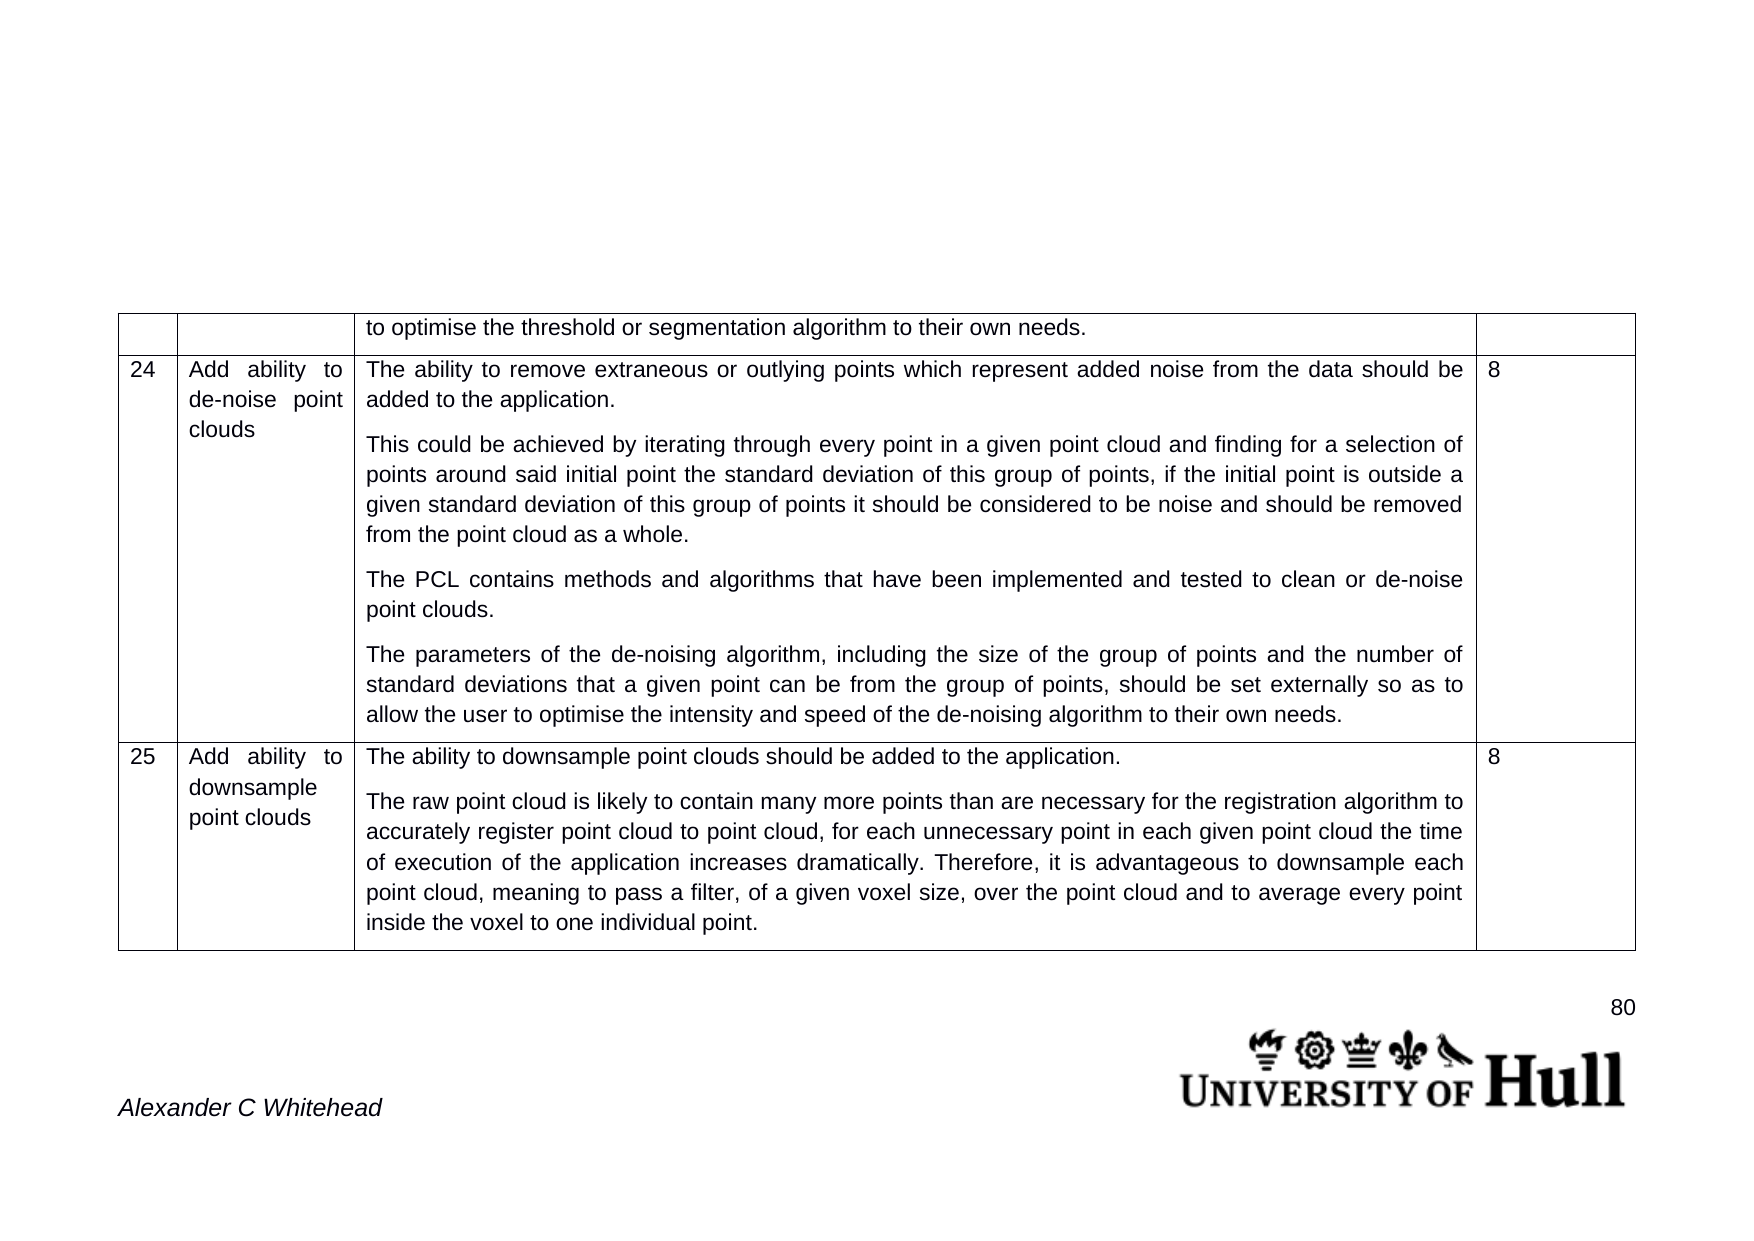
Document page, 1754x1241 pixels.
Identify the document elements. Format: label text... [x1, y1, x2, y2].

table_cell Add ability to downsample point clouds [178, 743, 354, 950]
picture [1173, 1020, 1634, 1117]
table_cell [119, 314, 177, 354]
table_cell [1477, 314, 1635, 354]
table_cell 8 [1477, 743, 1635, 950]
table_cell The ability to remove extraneous or outlying points which represent added noise from the data should be added to the application. This could be achieved by iterating through every point in a given point cloud and finding for a selection of points around said initial point the standard deviation of this group of points, if the initial point is outside a given standard deviation of this group of points it should be considered to be noise and should be removed from the point cloud as a whole. The PCL contains methods and algorithms that have been implemented and tested to clean or de-noise point clouds. The parameters of the de-noising algorithm, including the size of the group of points and the number of standard deviations that a given point can be from the group of points, should be set externally so as to allow the user to optimise the intensity and speed of the de-noising algorithm to their own needs. [355, 356, 1476, 742]
table_cell 24 [119, 356, 177, 742]
table_cell Add ability to de-noise point clouds [178, 356, 354, 742]
table_cell [178, 314, 354, 354]
table_cell to optimise the threshold or segmentation algorithm to their own needs. [355, 314, 1476, 354]
table_cell 8 [1477, 356, 1635, 742]
table_cell 25 [119, 743, 177, 950]
table_cell The ability to downsample point clouds should be added to the application. The raw point cloud is likely to contain many more points than are necessary for the registration algorithm to accurately register point cloud to point cloud, for each unnecessary point in each given point cloud the time of execution of the application increases dramatically. Therefore, it is advantageous to downsample each point cloud, meaning to pass a filter, of a given voxel size, over the point cloud and to average every point inside the voxel to one individual point. [355, 743, 1476, 950]
